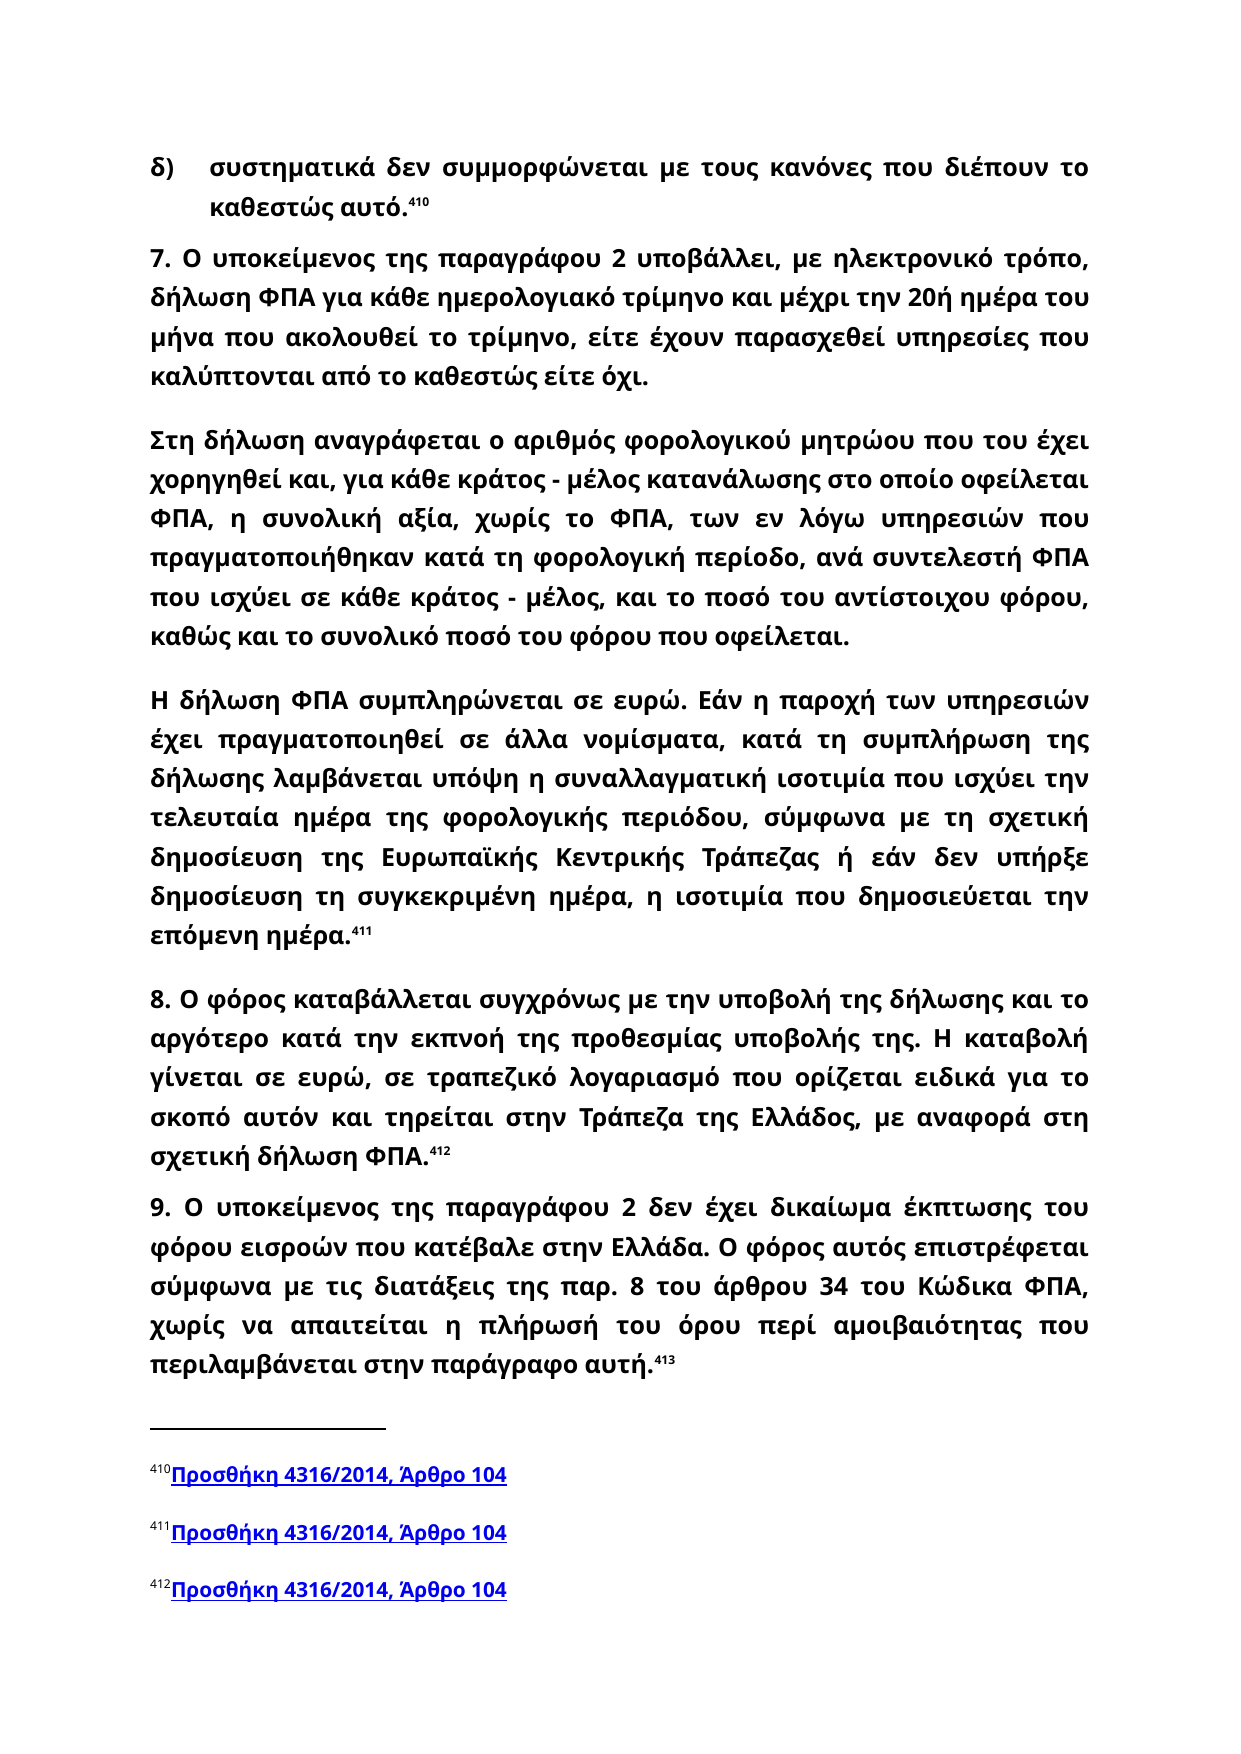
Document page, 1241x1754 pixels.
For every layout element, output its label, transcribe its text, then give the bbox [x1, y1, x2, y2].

text 8. Ο φόρος καταβάλλεται συγχρόνως με την υποβολή της δήλωσης και το αργότερο κατά την εκπνοή της προθεσμίας υποβολής της. Η καταβολή γίνεται σε ευρώ, σε τραπεζικό λογαριασμό που ορίζεται ειδικά για το σκοπό αυτόν και τηρείται στην Τράπεζα της Ελλάδος, με αναφορά στη σχετική δήλωση ΦΠΑ. [150, 982, 1090, 1172]
text Προσθήκη 4316/2014, Άρθρο 104 [150, 1460, 1090, 1489]
list δ) συστηματικά δεν συμμορφώνεται με τους κανόνες που διέπουν το καθεστώς αυτό. [150, 150, 1090, 223]
text Η δήλωση ΦΠΑ συμπληρώνεται σε ευρώ. Εάν η παροχή των υπηρεσιών έχει πραγματοποιηθεί σε άλλα νομίσματα, κατά τη συμπλήρωση της δήλωσης λαμβάνεται υπόψη η συναλλαγματική ισοτιμία που ισχύει την τελευταία ημέρα της φορολογικής περιόδου, σύμφωνα με τη σχετική δημοσίευση της Ευρωπαϊκής Κεντρικής Τράπεζας ή εάν δεν υπήρξε δημοσίευση τη συγκεκριμένη ημέρα, η ισοτιμία που δημοσιεύεται την επόμενη ημέρα. [150, 682, 1090, 952]
text 9. Ο υποκείμενος της παραγράφου 2 δεν έχει δικαίωμα έκπτωσης του φόρου εισροών που κατέβαλε στην Ελλάδα. Ο φόρος αυτός επιστρέφεται σύμφωνα με τις διατάξεις της παρ. 8 του άρθρου 34 του Κώδικα ΦΠΑ, χωρίς να απαιτείται η πλήρωσή του όρου περί αμοιβαιότητας που περιλαμβάνεται στην παράγραφο αυτή. [150, 1190, 1090, 1381]
text Προσθήκη 4316/2014, Άρθρο 104 [150, 1576, 1090, 1604]
text Στη δήλωση αναγράφεται ο αριθμός φορολογικού μητρώου που του έχει χορηγηθεί και, για κάθε κράτος - μέλος κατανάλωσης στο οποίο οφείλεται ΦΠΑ, η συνολική αξία, χωρίς το ΦΠΑ, των εν λόγω υπηρεσιών που πραγματοποιήθηκαν κατά τη φορολογική περίοδο, ανά συντελεστή ΦΠΑ που ισχύει σε κάθε κράτος - μέλος, και το ποσό του αντίστοιχου φόρου, καθώς και το συνολικό ποσό του φόρου που οφείλεται. [150, 422, 1090, 652]
text 7. Ο υποκείμενος της παραγράφου 2 υποβάλλει, με ηλεκτρονικό τρόπο, δήλωση ΦΠΑ για κάθε ημερολογιακό τρίμηνο και μέχρι την 20ή ημέρα του μήνα που ακολουθεί το τρίμηνο, είτε έχουν παρασχεθεί υπηρεσίες που καλύπτονται από το καθεστώς είτε όχι. [150, 241, 1090, 392]
text Προσθήκη 4316/2014, Άρθρο 104 [150, 1518, 1090, 1546]
